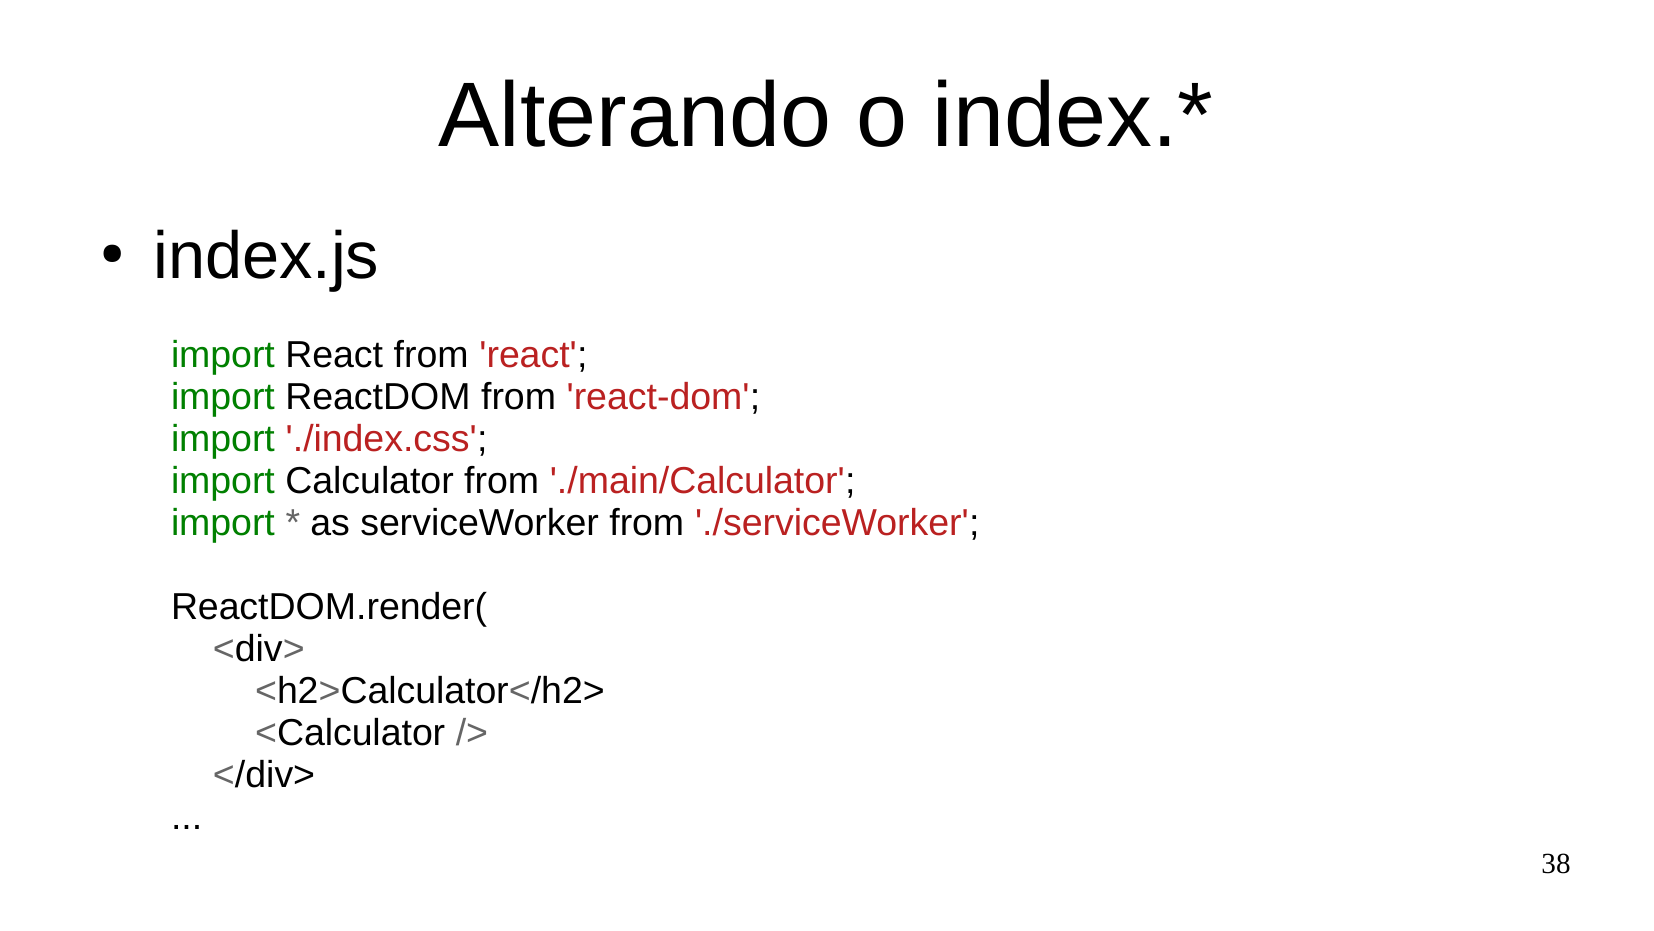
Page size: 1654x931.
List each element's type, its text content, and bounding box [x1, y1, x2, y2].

title Alterando o index.* [82, 37, 1571, 193]
list index.js [82, 217, 1571, 758]
text_box import React from 'react'; import ReactDOM from 'react-dom'; import './index.css'; import Calculator from './main/Calculator'; import * as serviceWorker from './serviceWorker'; ReactDOM.render( <div> <h2>Calculator</h2> <Calculator /> </div> ... [156, 326, 1099, 845]
